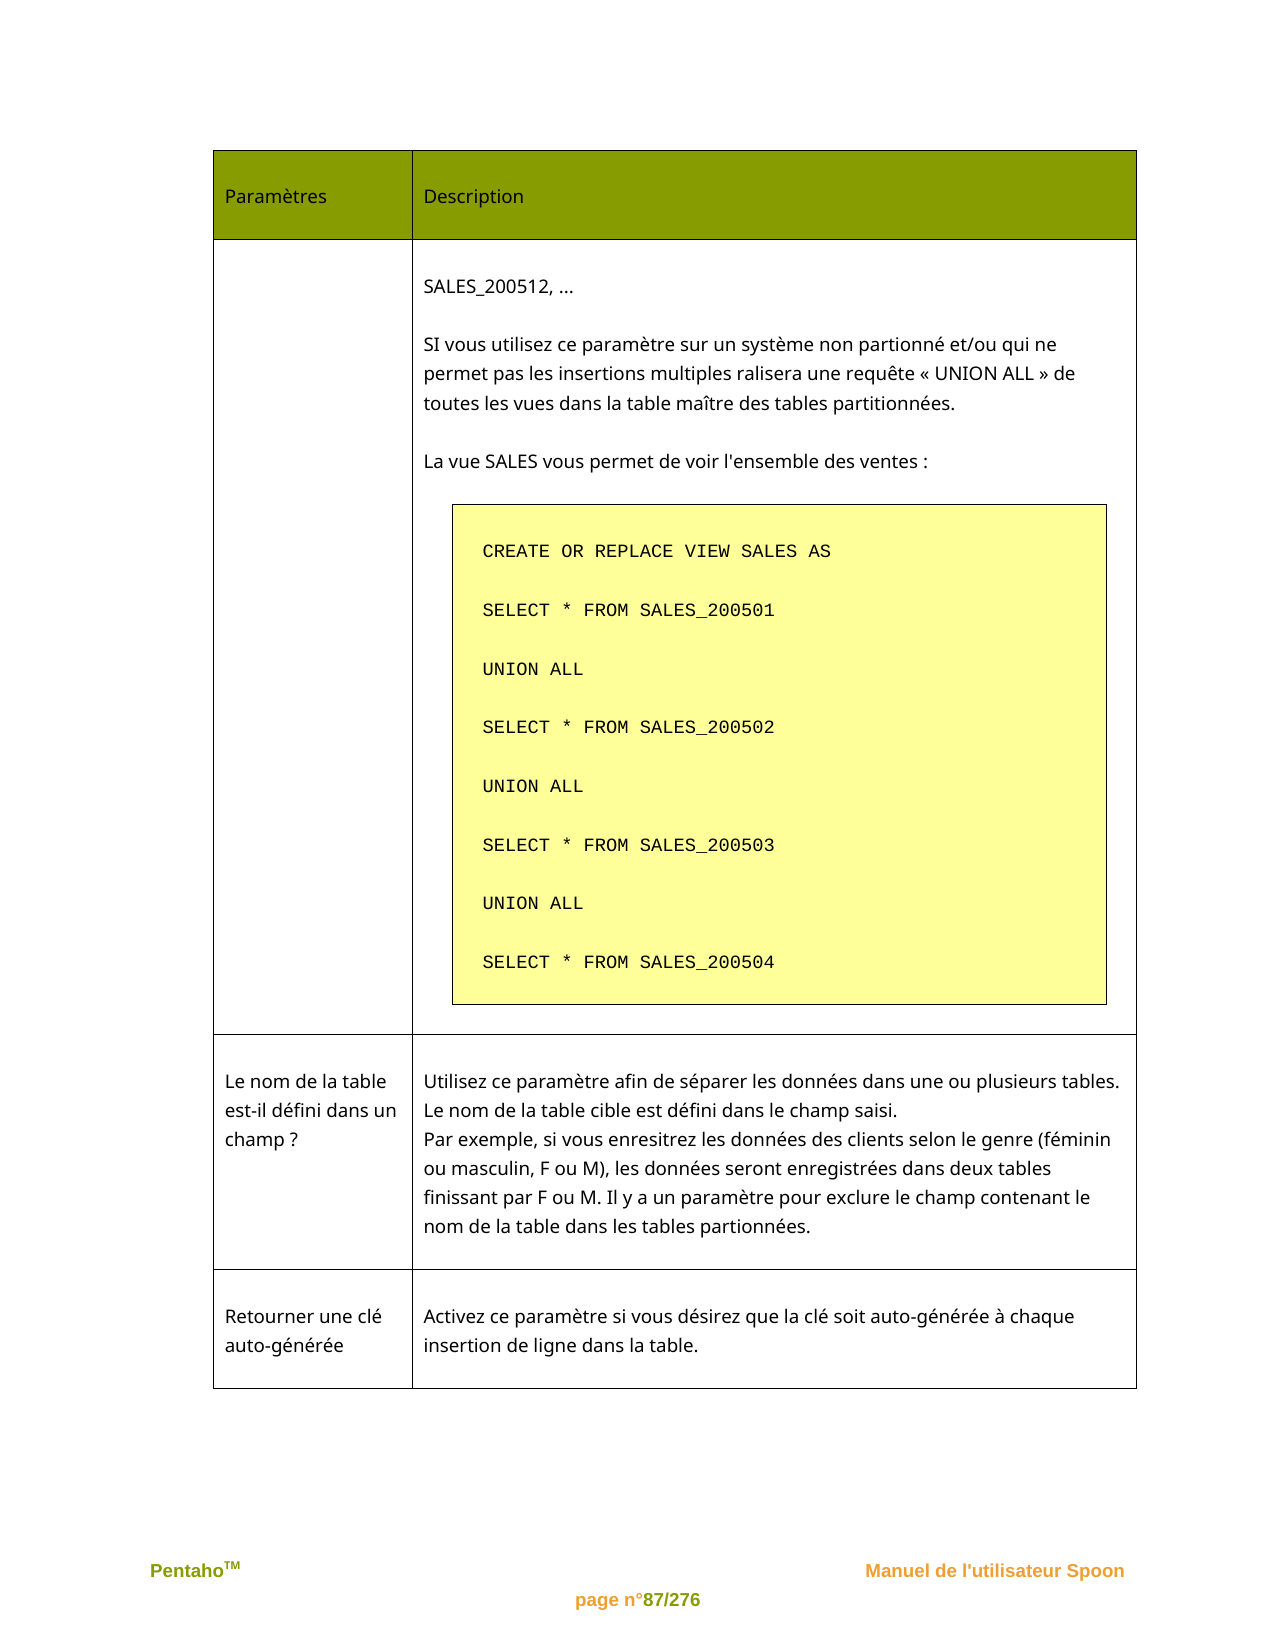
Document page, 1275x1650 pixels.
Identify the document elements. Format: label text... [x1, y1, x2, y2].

table_cell SALES_200512, ... SI vous utilisez ce paramètre sur un système non partionné et/ou qui ne permet pas les insertions multiples ralisera une requête « UNION ALL » de toutes les vues dans la table maître des tables partitionnées. La vue SALES vous permet de voir l'ensemble des ventes : CREATE OR REPLACE VIEW SALES AS SELECT * FROM SALES_200501 UNION ALL SELECT * FROM SALES_200502 UNION ALL SELECT * FROM SALES_200503 UNION ALL SELECT * FROM SALES_200504 [413, 240, 1136, 1034]
table_cell Activez ce paramètre si vous désirez que la clé soit auto-générée à chaque insertion de ligne dans la table. [413, 1270, 1136, 1387]
table_header Description [413, 151, 1136, 239]
table_cell Utilisez ce paramètre afin de séparer les données dans une ou plusieurs tables. Le nom de la table cible est défini dans le champ saisi. Par exemple, si vous enresitrez les données des clients selon le genre (féminin ou masculin, F ou M), les données seront enregistrées dans deux tables finissant par F ou M. Il y a un paramètre pour exclure le champ contenant le nom de la table dans les tables partionnées. [413, 1035, 1136, 1269]
table_cell Le nom de la table est-il défini dans un champ ? [214, 1035, 412, 1269]
table_cell Retourner une clé auto-générée [214, 1270, 412, 1387]
table_header Paramètres [214, 151, 412, 239]
table_cell [214, 240, 412, 1034]
